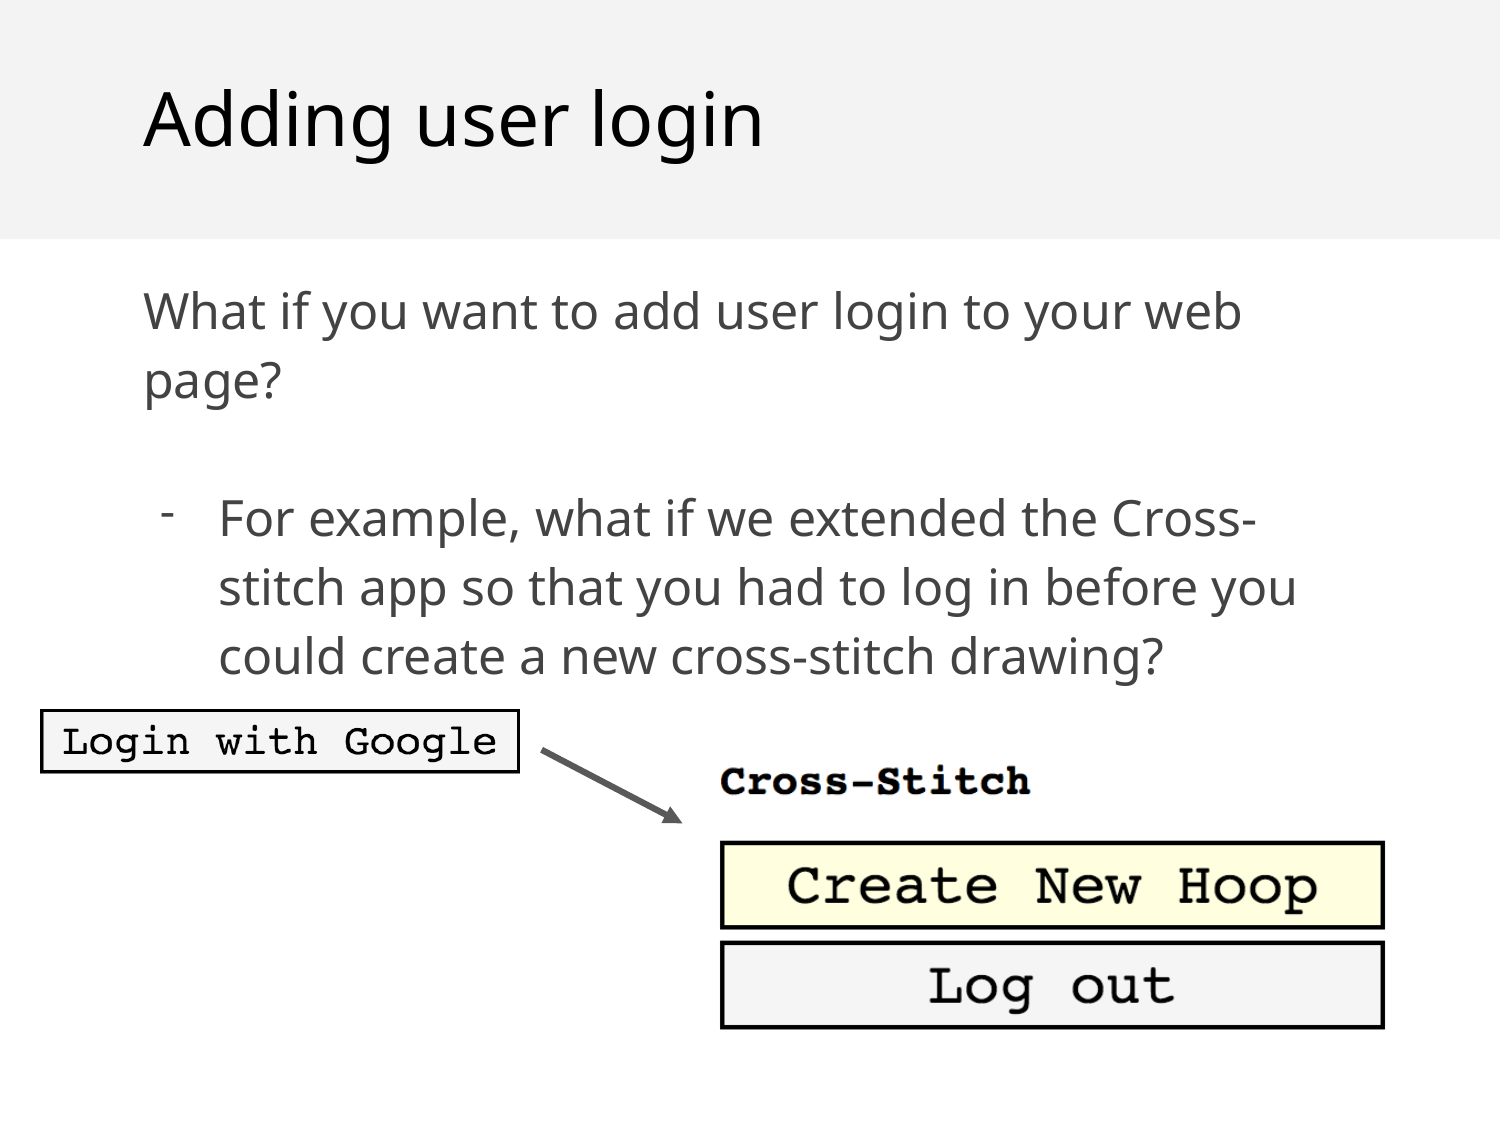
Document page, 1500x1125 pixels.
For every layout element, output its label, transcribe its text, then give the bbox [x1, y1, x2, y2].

list What if you want to add user login to your web page? For example, what if we extended the Cross-stitch app so that you had to log in before you could create a new cross-stitch drawing? [128, 255, 1372, 1004]
title Adding user login [128, 56, 1372, 183]
picture [32, 705, 542, 794]
picture [709, 732, 1456, 1085]
